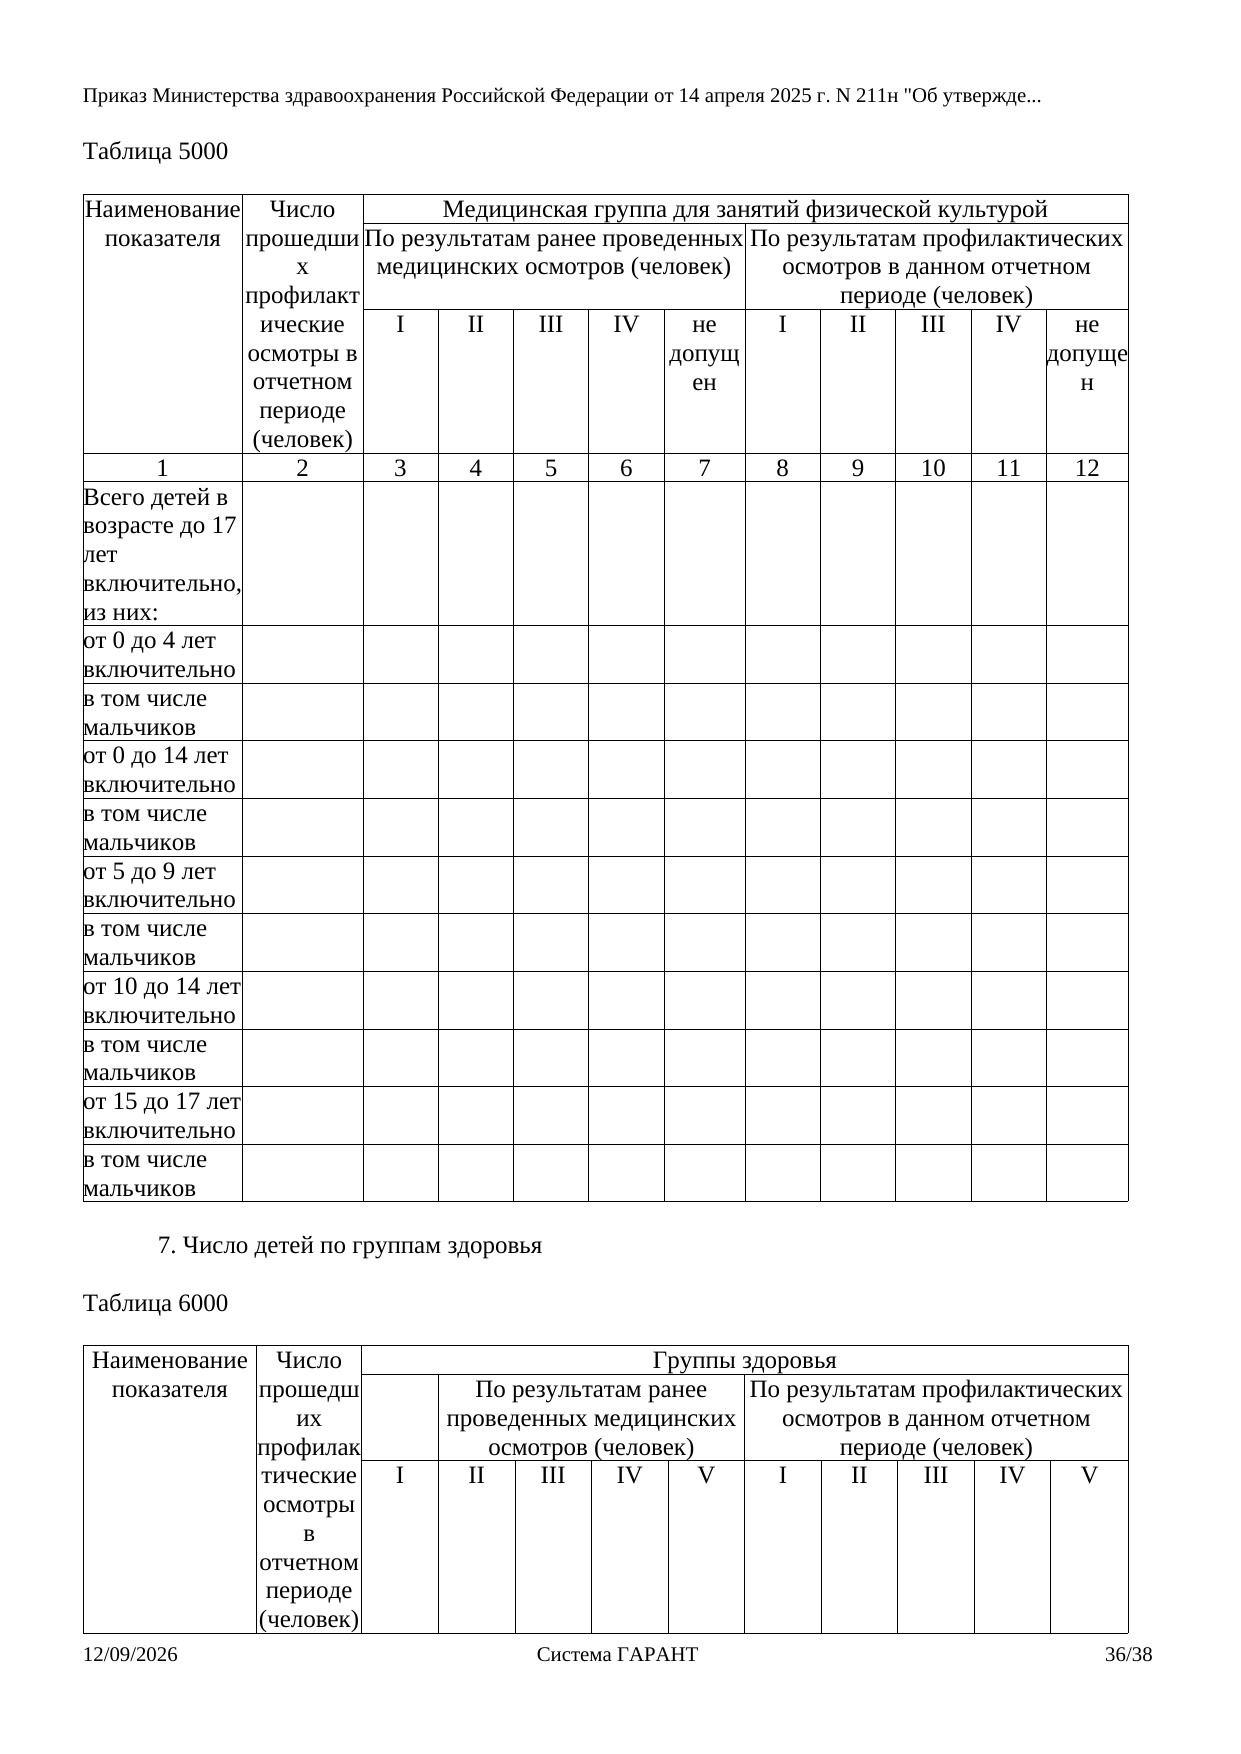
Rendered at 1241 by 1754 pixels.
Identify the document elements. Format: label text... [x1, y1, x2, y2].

table_cell [243, 1145, 363, 1201]
table_cell от 10 до 14 лет включительно [84, 972, 242, 1029]
table_cell [439, 914, 513, 971]
table_cell [821, 857, 895, 913]
table_cell [439, 482, 513, 625]
table_cell 10 [896, 454, 971, 481]
table_cell [243, 914, 363, 971]
table_cell III [898, 1461, 974, 1633]
table_cell [665, 684, 745, 740]
table_cell [589, 626, 664, 683]
table_cell [896, 684, 971, 740]
table_cell [514, 972, 588, 1029]
table_header Число прошедших профилактические осмотры в отчетном периоде (человек) [257, 1346, 361, 1633]
table_cell IV [972, 310, 1046, 453]
table_cell I [362, 1461, 438, 1633]
table_cell [364, 914, 438, 971]
table_cell [746, 799, 820, 856]
table_cell [746, 482, 820, 625]
table_cell IV [975, 1461, 1050, 1633]
table_cell [364, 1087, 438, 1144]
table_cell [821, 482, 895, 625]
table_cell [514, 1087, 588, 1144]
table_cell [1047, 626, 1128, 683]
table_cell [896, 482, 971, 625]
table_cell [821, 626, 895, 683]
table_cell 5 [514, 454, 588, 481]
table_header Медицинская группа для занятий физической культурой [364, 195, 1128, 223]
table_cell [243, 482, 363, 625]
table_cell [665, 1030, 745, 1086]
table_cell от 5 до 9 лет включительно [84, 857, 242, 913]
table_cell [665, 1145, 745, 1201]
table_cell [896, 1030, 971, 1086]
table_cell II [821, 310, 895, 453]
table_cell [439, 799, 513, 856]
table_cell [364, 1030, 438, 1086]
table_cell в том числе мальчиков [84, 684, 242, 740]
table_cell [821, 741, 895, 798]
table_cell [896, 972, 971, 1029]
table_cell [665, 1087, 745, 1144]
text 7. Число детей по группам здоровья [83, 1230, 1157, 1259]
table_cell [1047, 1030, 1128, 1086]
table_cell [514, 626, 588, 683]
table_cell IV [592, 1461, 668, 1633]
table_cell [1047, 741, 1128, 798]
table_header Группы здоровья [362, 1346, 1128, 1374]
table_cell [665, 626, 745, 683]
table_cell [243, 799, 363, 856]
table_cell [514, 1030, 588, 1086]
table_cell в том числе мальчиков [84, 914, 242, 971]
table_cell [439, 741, 513, 798]
table_cell III [514, 310, 588, 453]
table_cell [821, 799, 895, 856]
table_cell [972, 741, 1046, 798]
table_cell [972, 1030, 1046, 1086]
table_header Число прошедших профилактические осмотры в отчетном периоде (человек) [243, 195, 363, 453]
table_cell [821, 1030, 895, 1086]
table_cell [972, 857, 1046, 913]
table_cell [1047, 799, 1128, 856]
table_cell [589, 741, 664, 798]
table_cell [665, 799, 745, 856]
table_cell [439, 684, 513, 740]
table_cell 6 [589, 454, 664, 481]
table_cell По результатам профилактических осмотров в данном отчетном периоде (человек) [745, 1375, 1128, 1460]
table_cell [896, 1145, 971, 1201]
table_cell I [746, 310, 820, 453]
table_cell 9 [821, 454, 895, 481]
table_cell [972, 1087, 1046, 1144]
table_cell [746, 1030, 820, 1086]
table_cell [896, 626, 971, 683]
table_cell [1047, 1087, 1128, 1144]
table_cell [364, 857, 438, 913]
table_cell [514, 684, 588, 740]
table_cell [364, 482, 438, 625]
table_cell [821, 1087, 895, 1144]
table_cell [589, 799, 664, 856]
table_cell По результатам профилактических осмотров в данном отчетном периоде (человек) [746, 224, 1128, 309]
table_cell [364, 799, 438, 856]
table_cell [439, 1087, 513, 1144]
table_cell 8 [746, 454, 820, 481]
table_cell [746, 1087, 820, 1144]
table_cell По результатам ранее проведенных медицинских осмотров (человек) [364, 224, 745, 309]
table_cell [364, 1145, 438, 1201]
table_cell 3 [364, 454, 438, 481]
table_cell II [439, 1461, 515, 1633]
table_cell [746, 684, 820, 740]
table_cell [972, 914, 1046, 971]
table_cell [746, 972, 820, 1029]
table_cell [243, 1087, 363, 1144]
table_cell [896, 741, 971, 798]
table_cell [439, 857, 513, 913]
table_cell в том числе мальчиков [84, 799, 242, 856]
table_cell [364, 684, 438, 740]
table_cell [665, 482, 745, 625]
table_header Наименование показателя [84, 195, 242, 453]
table_cell [665, 914, 745, 971]
table_cell [896, 1087, 971, 1144]
table_cell [243, 1030, 363, 1086]
table_cell IV [589, 310, 664, 453]
table_cell [514, 857, 588, 913]
table_cell [364, 741, 438, 798]
table_cell II [439, 310, 513, 453]
table_cell в том числе мальчиков [84, 1030, 242, 1086]
table_cell [514, 741, 588, 798]
table_cell [972, 482, 1046, 625]
table_cell [589, 482, 664, 625]
table_cell [1047, 972, 1128, 1029]
table_cell [1047, 684, 1128, 740]
table_cell [589, 1145, 664, 1201]
table_cell в том числе мальчиков [84, 1145, 242, 1201]
table_cell не допущен [1047, 310, 1128, 453]
table_cell V [669, 1461, 744, 1633]
text Таблица 6000 [83, 1288, 1157, 1316]
table_cell [746, 626, 820, 683]
table_cell [1047, 1145, 1128, 1201]
table_cell [746, 914, 820, 971]
table_cell [589, 1030, 664, 1086]
table_cell [821, 914, 895, 971]
table_cell Всего детей в возрасте до 17 лет включительно, из них: [84, 482, 242, 625]
table_cell [589, 914, 664, 971]
table_cell [821, 972, 895, 1029]
table_cell [439, 972, 513, 1029]
table_header Наименование показателя [84, 1346, 256, 1633]
table_cell 4 [439, 454, 513, 481]
table_cell [972, 799, 1046, 856]
table_cell [439, 1145, 513, 1201]
table_cell [821, 684, 895, 740]
table_cell [746, 1145, 820, 1201]
table_cell [514, 914, 588, 971]
table_cell [589, 972, 664, 1029]
table_cell [665, 972, 745, 1029]
table_cell [589, 1087, 664, 1144]
table_cell [514, 799, 588, 856]
table_cell от 15 до 17 лет включительно [84, 1087, 242, 1144]
table_cell 12 [1047, 454, 1128, 481]
table_cell [821, 1145, 895, 1201]
table_cell 1 [84, 454, 242, 481]
table_cell от 0 до 14 лет включительно [84, 741, 242, 798]
table_cell [589, 857, 664, 913]
table_cell [364, 626, 438, 683]
table_cell III [896, 310, 971, 453]
table_cell [665, 741, 745, 798]
table_cell [243, 857, 363, 913]
table_cell [896, 857, 971, 913]
table_cell от 0 до 4 лет включительно [84, 626, 242, 683]
table_cell [972, 626, 1046, 683]
table_cell [1047, 482, 1128, 625]
table_cell II [822, 1461, 897, 1633]
table_cell [362, 1375, 438, 1460]
table_cell [972, 972, 1046, 1029]
table_cell V [1051, 1461, 1128, 1633]
table_cell [746, 741, 820, 798]
table_cell [896, 914, 971, 971]
table_cell [243, 684, 363, 740]
table_cell 11 [972, 454, 1046, 481]
table_cell [243, 626, 363, 683]
table_cell [1047, 857, 1128, 913]
table_cell По результатам ранее проведенных медицинских осмотров (человек) [439, 1375, 744, 1460]
table_cell [243, 972, 363, 1029]
table_cell [972, 684, 1046, 740]
table_cell [243, 741, 363, 798]
table_cell [589, 684, 664, 740]
table_cell [972, 1145, 1046, 1201]
table_cell [1047, 914, 1128, 971]
table_cell I [364, 310, 438, 453]
table_cell [665, 857, 745, 913]
table_cell не допущен [665, 310, 745, 453]
table_cell [514, 482, 588, 625]
table_cell [746, 857, 820, 913]
text Таблица 5000 [83, 136, 1157, 165]
table_cell III [516, 1461, 591, 1633]
table_cell 7 [665, 454, 745, 481]
table_cell [364, 972, 438, 1029]
table_cell [896, 799, 971, 856]
table_cell I [745, 1461, 821, 1633]
table_cell [439, 1030, 513, 1086]
table_cell 2 [243, 454, 363, 481]
table_cell [439, 626, 513, 683]
table_cell [514, 1145, 588, 1201]
